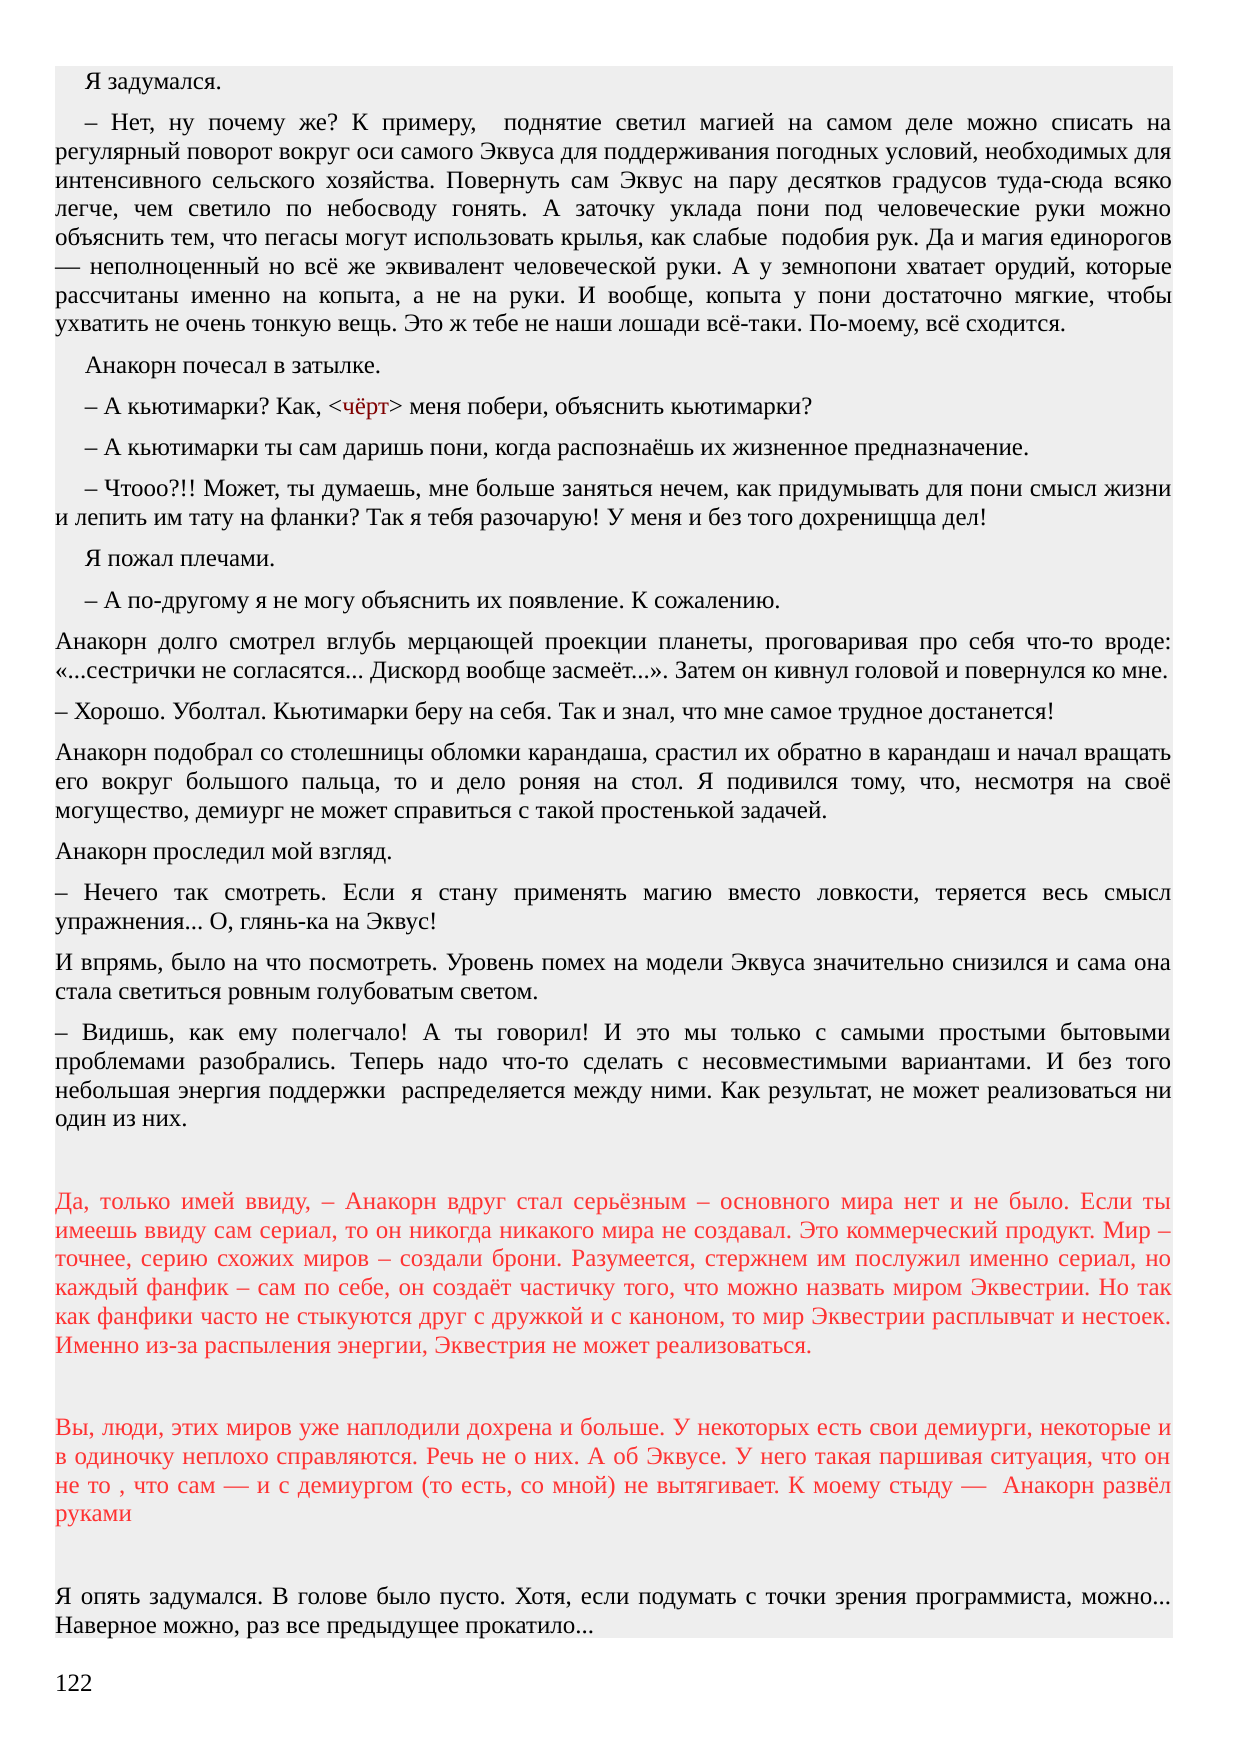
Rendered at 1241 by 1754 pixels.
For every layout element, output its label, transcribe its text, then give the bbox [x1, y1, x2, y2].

text Вы, люди, этих миров уже наплодили дохрена и больше. У некоторых есть свои демиурги, некоторые и в одиночку неплохо справляются. Речь не о них. А об Эквусе. У него такая паршивая ситуация, что он не то , что сам — и с демиургом (то есть, со мной) не вытягивает. К моему стыду — Анакорн развёл руками [55, 1412, 1173, 1527]
text – Хорошо. Уболтал. Кьютимарки беру на себя. Так и знал, что мне самое трудное достанется! [55, 696, 1173, 725]
text – Нечего так смотреть. Если я стану применять магию вместо ловкости, теряется весь смысл упражнения... О, глянь-ка на Эквус! [55, 877, 1173, 935]
text – А по-другому я не могу объяснить их появление. К сожалению. [55, 585, 1173, 613]
text Я задумался. [55, 66, 1173, 95]
text – Чтооо?!! Может, ты думаешь, мне больше заняться нечем, как придумывать для пони смысл жизни и лепить им тату на фланки? Так я тебя разочарую! У меня и без того дохренищща дел! [55, 473, 1173, 531]
text И впрямь, было на что посмотреть. Уровень помех на модели Эквуса значительно снизился и сама она стала светиться ровным голубоватым светом. [55, 947, 1173, 1005]
text Да, только имей ввиду, – Анакорн вдруг стал серьёзным – основного мира нет и не было. Если ты имеешь ввиду сам сериал, то он никогда никакого мира не создавал. Это коммерческий продукт. Мир – точнее, серию схожих миров – создали брони. Разумеется, стержнем им послужил именно сериал, но каждый фанфик – сам по себе, он создаёт частичку того, что можно назвать миром Эквестрии. Но так как фанфики часто не стыкуются друг с дружкой и с каноном, то мир Эквестрии расплывчат и нестоек. Именно из-за распыления энергии, Эквестрия не может реализоваться. [55, 1186, 1173, 1358]
text Я пожал плечами. [55, 543, 1173, 572]
text – А кьютимарки? Как, <чёрт> меня побери, объяснить кьютимарки? [55, 391, 1173, 420]
text Анакорн почесал в затылке. [55, 350, 1173, 378]
text – А кьютимарки ты сам даришь пони, когда распознаёшь их жизненное предназначение. [55, 432, 1173, 461]
text Анакорн подобрал со столешницы обломки карандаша, срастил их обратно в карандаш и начал вращать его вокруг большого пальца, то и дело роняя на стол. Я подивился тому, что, несмотря на своё могущество, демиург не может справиться с такой простенькой задачей. [55, 737, 1173, 823]
text – Видишь, как ему полегчало! А ты говорил! И это мы только с самыми простыми бытовыми проблемами разобрались. Теперь надо что-то сделать с несовместимыми вариантами. И без того небольшая энергия поддержки распределяется между ними. Как результат, не может реализоваться ни один из них. [55, 1017, 1173, 1132]
text Анакорн проследил мой взгляд. [55, 836, 1173, 865]
text Я опять задумался. В голове было пусто. Хотя, если подумать с точки зрения программиста, можно... Наверное можно, раз все предыдущее прокатило... [55, 1581, 1173, 1638]
text Анакорн долго смотрел вглубь мерцающей проекции планеты, проговаривая про себя что-то вроде: «...сестрички не согласятся... Дискорд вообще засмеёт...». Затем он кивнул головой и повернулся ко мне. [55, 626, 1173, 683]
text – Нет, ну почему же? К примеру, поднятие светил магией на самом деле можно списать на регулярный поворот вокруг оси самого Эквуса для поддерживания погодных условий, необходимых для интенсивного сельского хозяйства. Повернуть сам Эквус на пару десятков градусов туда-сюда всяко легче, чем светило по небосводу гонять. А заточку уклада пони под человеческие руки можно объяснить тем, что пегасы могут использовать крылья, как слабые подобия рук. Да и магия единорогов — неполноценный но всё же эквивалент человеческой руки. А у земнопони хватает орудий, которые рассчитаны именно на копыта, а не на руки. И вообще, копыта у пони достаточно мягкие, чтобы ухватить не очень тонкую вещь. Это ж тебе не наши лошади всё-таки. По-моему, всё сходится. [55, 107, 1173, 337]
